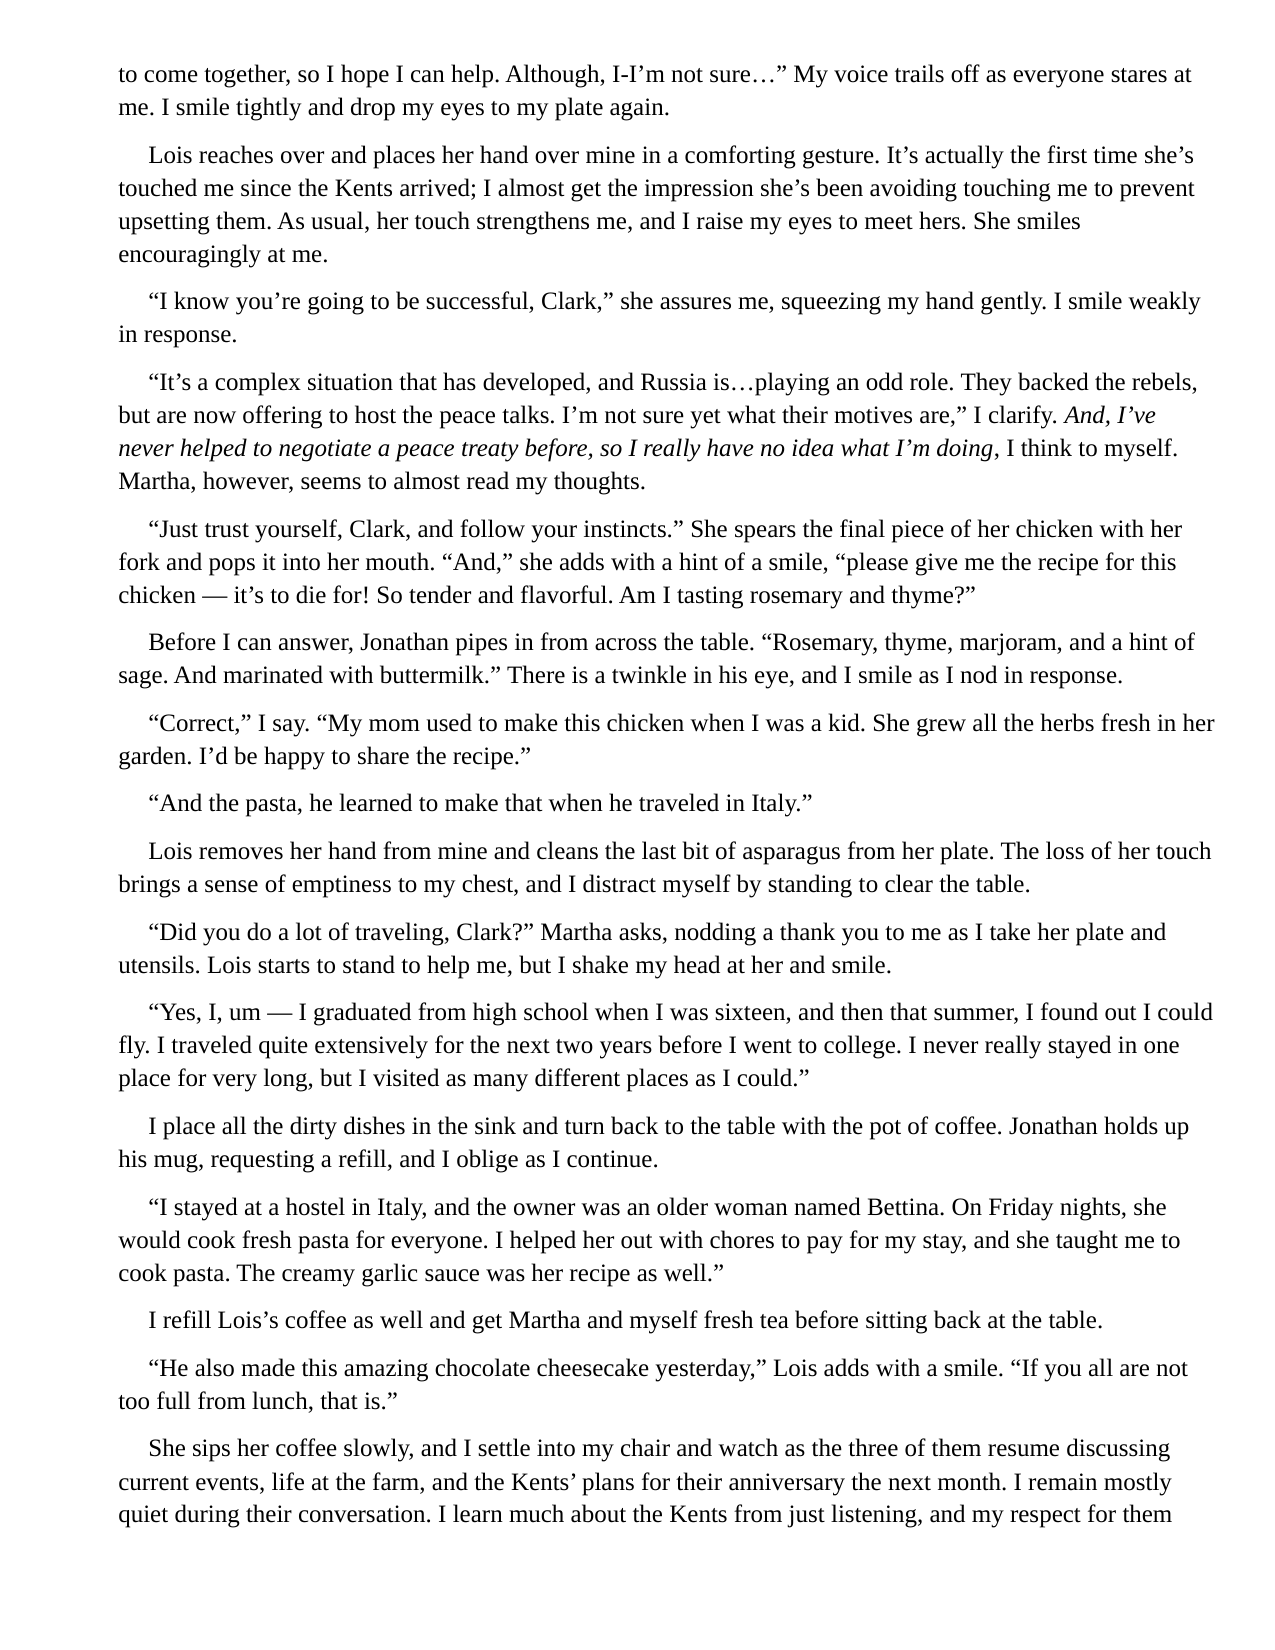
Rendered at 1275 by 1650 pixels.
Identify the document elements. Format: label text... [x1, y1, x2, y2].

text “Just trust yourself, Clark, and follow your instincts.” She spears the final piece of her chicken with her fork and pops it into her mouth. “And,” she adds with a hint of a smile, “please give me the recipe for this chicken — it’s to die for! So tender and flavorful. Am I tasting rosemary and thyme?” [118, 514, 1216, 608]
text “It’s a complex situation that has developed, and Russia is…playing an odd role. They backed the rebels, but are now offering to host the peace talks. I’m not sure yet what their motives are,” I clarify. And, I’ve never helped to negotiate a peace treaty before, so I really have no idea what I’m doing, I think to myself. Martha, however, seems to almost read my thoughts. [118, 367, 1216, 495]
text I refill Lois’s coffee as well and get Martha and myself fresh tea before sitting back at the table. [118, 1305, 1216, 1334]
text “I know you’re going to be successful, Clark,” she assures me, squeezing my hand gently. I smile weakly in response. [118, 286, 1216, 348]
text “Correct,” I say. “My mom used to make this chicken when I was a kid. She grew all the herbs fresh in her garden. I’d be happy to share the recipe.” [118, 708, 1216, 770]
text “I stayed at a hostel in Italy, and the owner was an older woman named Bettina. On Friday nights, she would cook fresh pasta for everyone. I helped her out with chores to pay for my stay, and she taught me to cook pasta. The creamy garlic sauce was her recipe as well.” [118, 1192, 1216, 1286]
text “He also made this amazing chocolate cheesecake yesterday,” Lois adds with a smile. “If you all are not too full from lunch, that is.” [118, 1353, 1216, 1415]
text “Yes, I, um — I graduated from high school when I was sixteen, and then that summer, I found out I could fly. I traveled quite extensively for the next two years before I went to college. I never really stayed in one place for very long, but I visited as many different places as I could.” [118, 997, 1216, 1092]
text Before I can answer, Jonathan pipes in from across the table. “Rosemary, thyme, marjoram, and a hint of sage. And marinated with buttermilk.” There is a twinkle in his eye, and I smile as I nod in response. [118, 627, 1216, 689]
text to come together, so I hope I can help. Although, I-I’m not sure…” My voice trails off as everyone stares at me. I smile tightly and drop my eyes to my plate again. [118, 59, 1216, 121]
text Lois reaches over and places her hand over mine in a comforting gesture. It’s actually the first time she’s touched me since the Kents arrived; I almost get the impression she’s been avoiding touching me to prevent upsetting them. As usual, her touch strengthens me, and I raise my eyes to meet hers. She smiles encouragingly at me. [118, 140, 1216, 267]
text She sips her coffee slowly, and I settle into my chair and watch as the three of them resume discussing current events, life at the farm, and the Kents’ plans for their anniversary the next month. I remain mostly quiet during their conversation. I learn much about the Kents from just listening, and my respect for them [118, 1433, 1216, 1528]
text “And the pasta, he learned to make that when he traveled in Italy.” [118, 788, 1216, 817]
text Lois removes her hand from mine and cleans the last bit of asparagus from her plate. The loss of her touch brings a sense of emptiness to my chest, and I distract myself by standing to clear the table. [118, 836, 1216, 898]
text “Did you do a lot of traveling, Clark?” Martha asks, nodding a thank you to me as I take her plate and utensils. Lois starts to stand to help me, but I shake my head at her and smile. [118, 917, 1216, 978]
text I place all the dirty dishes in the sink and turn back to the table with the pot of coffee. Jonathan holds up his mug, requesting a refill, and I oblige as I continue. [118, 1111, 1216, 1173]
